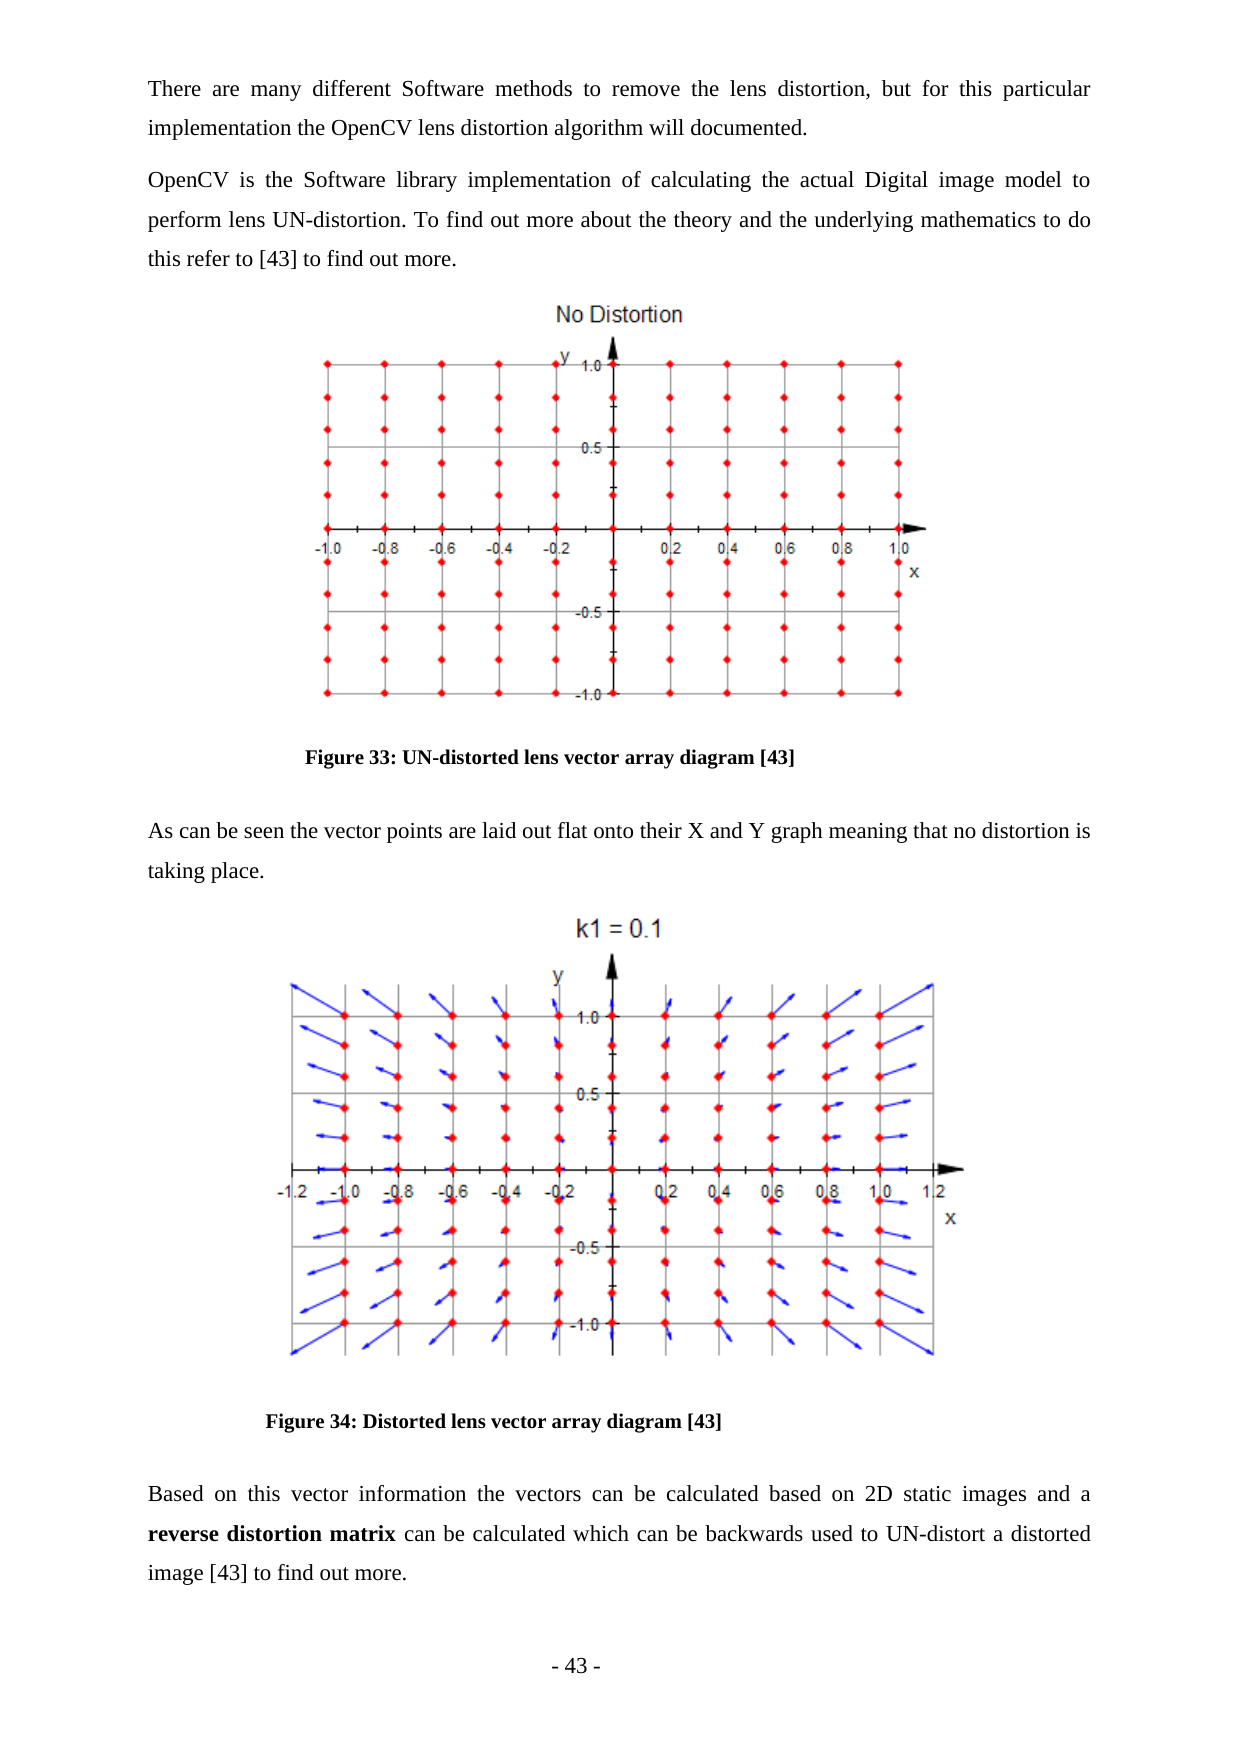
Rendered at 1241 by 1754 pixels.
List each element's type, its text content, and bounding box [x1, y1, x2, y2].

text Based on this vector information the vectors can be calculated based on 2D static images and a reverse distortion matrix can be calculated which can be backwards used to UN-distort a distorted image [43] to find out more. [148, 1480, 1092, 1586]
text As can be seen the vector points are laid out flat onto their X and Y graph meaning that no distortion is taking place. [148, 817, 1092, 883]
text Figure 34: Distorted lens vector array diagram [43] [265, 1381, 975, 1433]
text Figure 33: UN-distorted lens vector array diagram [43] [305, 717, 935, 769]
picture [265, 908, 975, 1381]
picture [304, 296, 936, 717]
text OpenCV is the Software library implementation of calculating the actual Digital image model to perform lens UN-distortion. To find out more about the theory and the underlying mathematics to do this refer to [43] to find out more. [148, 166, 1092, 272]
text There are many different Software methods to remove the lens distortion, but for this particular implementation the OpenCV lens distortion algorithm will documented. [148, 75, 1092, 141]
